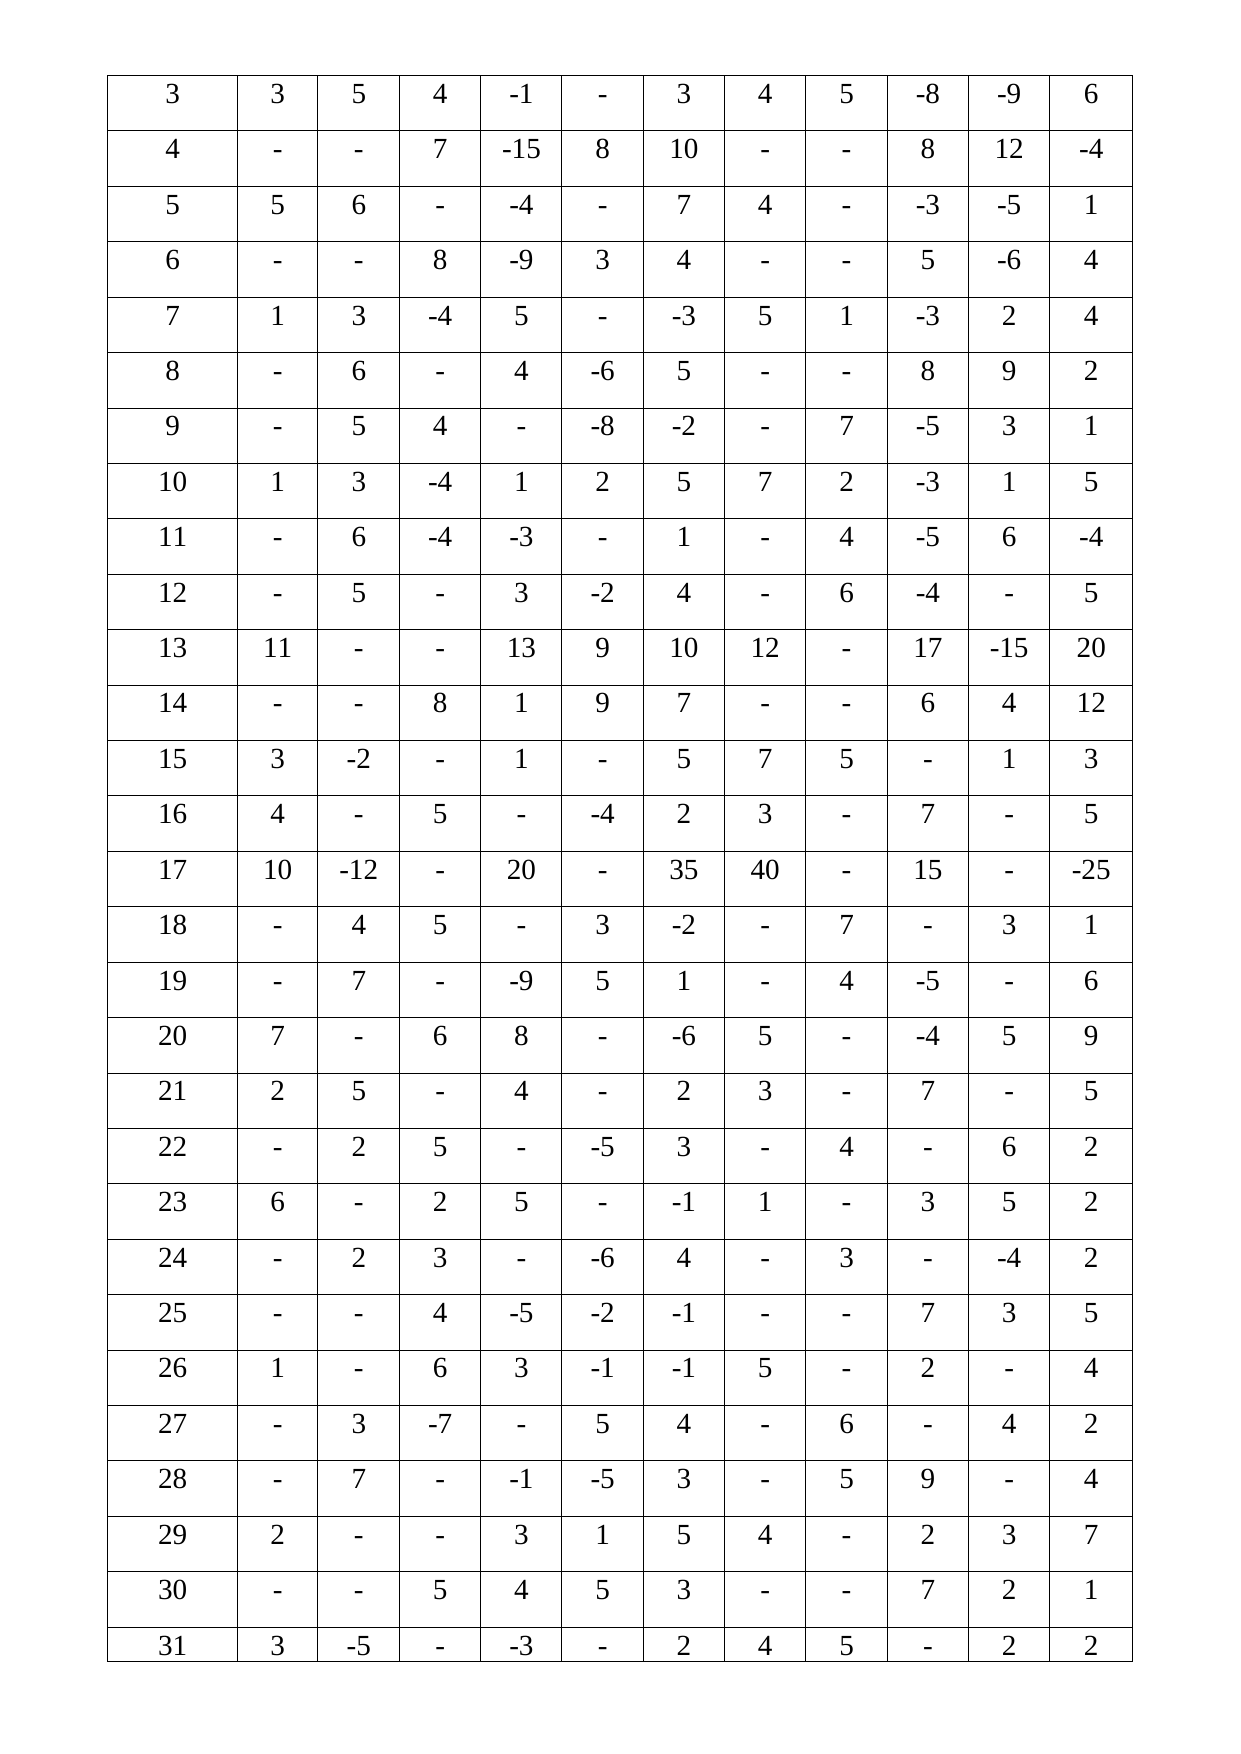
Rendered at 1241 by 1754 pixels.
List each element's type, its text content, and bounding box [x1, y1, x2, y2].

table_cell -8 [562, 409, 643, 463]
table_cell 7 [725, 464, 805, 518]
table_cell 5 [108, 187, 237, 241]
table_cell 2 [400, 1184, 480, 1239]
table_cell -3 [888, 187, 968, 241]
table_cell 4 [725, 1517, 805, 1571]
table_cell -4 [969, 1240, 1049, 1294]
table_cell 5 [481, 298, 561, 352]
table_cell - [725, 575, 805, 629]
table_cell -2 [562, 1295, 643, 1349]
table_cell - [806, 1074, 887, 1128]
table_cell -3 [644, 298, 724, 352]
table_cell - [481, 409, 561, 463]
table_cell - [238, 1461, 317, 1516]
table_cell 2 [1050, 1628, 1132, 1661]
table_cell - [725, 907, 805, 962]
table_cell 3 [644, 1461, 724, 1516]
table_cell 35 [644, 852, 724, 906]
table_cell - [969, 575, 1049, 629]
table_cell 5 [1050, 1074, 1132, 1128]
table_cell -2 [644, 907, 724, 962]
table_cell 8 [400, 686, 480, 740]
table_cell 5 [318, 1074, 399, 1128]
table_cell - [481, 907, 561, 962]
table_cell 4 [481, 1074, 561, 1128]
table_cell 5 [400, 1572, 480, 1627]
table_cell 24 [108, 1240, 237, 1294]
table_cell 3 [318, 464, 399, 518]
table_cell 6 [400, 1018, 480, 1072]
table_cell 12 [725, 630, 805, 684]
table_cell - [888, 907, 968, 962]
table_cell 3 [644, 1129, 724, 1183]
table_cell - [238, 575, 317, 629]
table_cell -9 [969, 76, 1049, 130]
table_cell -15 [969, 630, 1049, 684]
table_cell - [318, 796, 399, 851]
table_cell 11 [108, 519, 237, 574]
table_cell 3 [969, 1295, 1049, 1349]
table_cell -4 [400, 519, 480, 574]
table_cell 3 [806, 1240, 887, 1294]
table_cell -1 [644, 1351, 724, 1405]
table_cell - [238, 963, 317, 1017]
table_cell -3 [888, 298, 968, 352]
table_cell - [888, 1129, 968, 1183]
table_cell - [806, 131, 887, 186]
table_cell 7 [725, 741, 805, 795]
table_cell - [806, 1351, 887, 1405]
table_cell - [725, 1461, 805, 1516]
table_cell 6 [318, 353, 399, 407]
table_cell 1 [1050, 409, 1132, 463]
table_cell - [318, 686, 399, 740]
table_cell - [888, 1240, 968, 1294]
table_cell 5 [1050, 464, 1132, 518]
table_cell - [481, 1406, 561, 1460]
table_cell 7 [644, 686, 724, 740]
table_cell 1 [644, 963, 724, 1017]
table_cell 1 [1050, 1572, 1132, 1627]
table_cell 2 [969, 298, 1049, 352]
table_cell - [400, 1517, 480, 1571]
table_cell 4 [644, 1240, 724, 1294]
table_cell -1 [481, 76, 561, 130]
table_cell 2 [1050, 353, 1132, 407]
table_cell -8 [888, 76, 968, 130]
table_cell 6 [969, 1129, 1049, 1183]
table_cell - [562, 187, 643, 241]
table_cell -1 [644, 1184, 724, 1239]
table_cell -5 [562, 1129, 643, 1183]
table_cell - [969, 963, 1049, 1017]
table_cell 1 [806, 298, 887, 352]
table_cell 19 [108, 963, 237, 1017]
table_cell 5 [1050, 796, 1132, 851]
table_cell -25 [1050, 852, 1132, 906]
table_cell 4 [725, 76, 805, 130]
table_cell 27 [108, 1406, 237, 1460]
table_cell 4 [481, 353, 561, 407]
table_cell 13 [481, 630, 561, 684]
table_cell - [806, 187, 887, 241]
table_cell 3 [888, 1184, 968, 1239]
table_cell -4 [562, 796, 643, 851]
table_cell 2 [644, 1074, 724, 1128]
table_cell - [238, 1572, 317, 1627]
table_cell 4 [725, 187, 805, 241]
table_cell - [888, 1406, 968, 1460]
table_cell 30 [108, 1572, 237, 1627]
table_cell - [238, 1240, 317, 1294]
table_cell 5 [725, 1351, 805, 1405]
table_cell 1 [238, 464, 317, 518]
table_cell 25 [108, 1295, 237, 1349]
table_cell 4 [238, 796, 317, 851]
table_cell - [725, 1572, 805, 1627]
table_cell 6 [969, 519, 1049, 574]
table_cell 9 [108, 409, 237, 463]
table_cell -4 [888, 1018, 968, 1072]
table_cell - [238, 409, 317, 463]
table_cell 22 [108, 1129, 237, 1183]
table_cell -5 [888, 519, 968, 574]
table_cell 5 [1050, 1295, 1132, 1349]
table_cell - [562, 1074, 643, 1128]
table_cell 17 [108, 852, 237, 906]
table_cell 2 [318, 1129, 399, 1183]
table_cell -15 [481, 131, 561, 186]
table_cell -6 [562, 1240, 643, 1294]
table_cell 5 [725, 1018, 805, 1072]
table_cell 15 [108, 741, 237, 795]
table_cell - [400, 575, 480, 629]
table_cell 5 [725, 298, 805, 352]
table_cell - [318, 1572, 399, 1627]
table_cell - [725, 242, 805, 297]
table_cell 7 [806, 409, 887, 463]
table_cell - [318, 1295, 399, 1349]
table_cell 1 [1050, 187, 1132, 241]
table_cell -6 [969, 242, 1049, 297]
table_cell - [806, 353, 887, 407]
table_cell 4 [1050, 242, 1132, 297]
table_cell 4 [481, 1572, 561, 1627]
table_cell 12 [969, 131, 1049, 186]
table_cell -9 [481, 963, 561, 1017]
table_cell - [888, 1628, 968, 1661]
table_cell 3 [318, 298, 399, 352]
table_cell 6 [400, 1351, 480, 1405]
table_cell 1 [969, 464, 1049, 518]
table_cell 9 [562, 630, 643, 684]
table_cell 2 [644, 796, 724, 851]
table_cell -5 [481, 1295, 561, 1349]
table_cell - [318, 1184, 399, 1239]
table_cell -1 [644, 1295, 724, 1349]
table_cell 7 [318, 963, 399, 1017]
table_cell 3 [481, 575, 561, 629]
table_cell 20 [481, 852, 561, 906]
table_cell - [318, 1018, 399, 1072]
table_cell - [400, 1461, 480, 1516]
table_cell - [725, 1406, 805, 1460]
table_cell - [806, 1517, 887, 1571]
table_cell 3 [238, 741, 317, 795]
table_cell - [806, 630, 887, 684]
table_cell - [725, 1129, 805, 1183]
table_cell - [238, 1129, 317, 1183]
table_cell 6 [318, 519, 399, 574]
table_cell - [238, 242, 317, 297]
table_cell - [318, 1351, 399, 1405]
table_cell 1 [1050, 907, 1132, 962]
table_cell - [238, 353, 317, 407]
table_cell -12 [318, 852, 399, 906]
table_cell 5 [400, 796, 480, 851]
table_cell - [806, 1018, 887, 1072]
table_cell 8 [562, 131, 643, 186]
table_cell 8 [888, 353, 968, 407]
table_cell 7 [318, 1461, 399, 1516]
table_cell 5 [318, 409, 399, 463]
table_cell 7 [1050, 1517, 1132, 1571]
table_cell 6 [806, 575, 887, 629]
table_cell 5 [318, 575, 399, 629]
table_cell 3 [108, 76, 237, 130]
table_cell 3 [481, 1517, 561, 1571]
table_cell - [725, 1295, 805, 1349]
table_cell 5 [1050, 575, 1132, 629]
table_cell 5 [969, 1184, 1049, 1239]
table_cell 8 [481, 1018, 561, 1072]
table_cell 16 [108, 796, 237, 851]
table_cell 5 [806, 1461, 887, 1516]
table_cell -4 [888, 575, 968, 629]
table_cell 2 [1050, 1184, 1132, 1239]
table_cell 5 [318, 76, 399, 130]
table_cell -5 [888, 409, 968, 463]
table_cell 5 [562, 1572, 643, 1627]
table_cell 2 [318, 1240, 399, 1294]
table_cell 9 [562, 686, 643, 740]
table_cell - [725, 353, 805, 407]
table_cell 1 [725, 1184, 805, 1239]
table_cell 10 [238, 852, 317, 906]
table_cell 15 [888, 852, 968, 906]
table_cell 7 [238, 1018, 317, 1072]
table_cell 3 [481, 1351, 561, 1405]
table_cell 4 [644, 575, 724, 629]
table_cell -5 [562, 1461, 643, 1516]
table_cell 1 [238, 1351, 317, 1405]
table_cell 23 [108, 1184, 237, 1239]
table_cell - [318, 1517, 399, 1571]
table_cell - [562, 1184, 643, 1239]
table_cell - [238, 686, 317, 740]
table_cell - [481, 796, 561, 851]
table_cell 4 [400, 1295, 480, 1349]
table_cell - [806, 686, 887, 740]
table_cell 6 [1050, 963, 1132, 1017]
table_cell - [238, 131, 317, 186]
table_cell 3 [644, 1572, 724, 1627]
table_cell - [318, 630, 399, 684]
table_cell - [400, 353, 480, 407]
table_cell 7 [108, 298, 237, 352]
table_cell 4 [644, 1406, 724, 1460]
table_cell 2 [238, 1517, 317, 1571]
table_cell 5 [644, 741, 724, 795]
table_cell 4 [400, 76, 480, 130]
table_cell 5 [644, 1517, 724, 1571]
table_cell 8 [108, 353, 237, 407]
table_cell -5 [318, 1628, 399, 1661]
table_cell - [238, 1406, 317, 1460]
table_cell 5 [644, 353, 724, 407]
table_cell 4 [806, 519, 887, 574]
table_cell 20 [108, 1018, 237, 1072]
table_cell 3 [1050, 741, 1132, 795]
table_cell 10 [644, 131, 724, 186]
table_cell 7 [888, 1572, 968, 1627]
table_cell - [806, 796, 887, 851]
table_cell 7 [888, 796, 968, 851]
table_cell 3 [238, 76, 317, 130]
table_cell - [806, 1572, 887, 1627]
table_cell - [400, 741, 480, 795]
table_cell 6 [806, 1406, 887, 1460]
table_cell 12 [1050, 686, 1132, 740]
table_cell - [400, 187, 480, 241]
table_cell - [238, 907, 317, 962]
table_cell - [481, 1129, 561, 1183]
table_cell 2 [969, 1572, 1049, 1627]
table_cell 2 [562, 464, 643, 518]
table_cell 2 [1050, 1240, 1132, 1294]
table_cell -6 [562, 353, 643, 407]
table_cell 28 [108, 1461, 237, 1516]
table_cell 3 [725, 796, 805, 851]
table_cell -4 [481, 187, 561, 241]
table_cell 3 [969, 907, 1049, 962]
table_cell 4 [806, 1129, 887, 1183]
table_cell -4 [1050, 519, 1132, 574]
table_cell 7 [644, 187, 724, 241]
table_cell -2 [562, 575, 643, 629]
table_cell - [562, 519, 643, 574]
table_cell - [318, 131, 399, 186]
table_cell - [969, 1461, 1049, 1516]
table_cell 13 [108, 630, 237, 684]
table_cell 5 [400, 1129, 480, 1183]
table_cell 2 [644, 1628, 724, 1661]
table_cell -3 [481, 1628, 561, 1661]
table_cell 2 [1050, 1406, 1132, 1460]
table_cell - [562, 298, 643, 352]
table_cell - [969, 1351, 1049, 1405]
table_cell 21 [108, 1074, 237, 1128]
table_cell -4 [400, 464, 480, 518]
table_cell -1 [562, 1351, 643, 1405]
table_cell - [806, 1184, 887, 1239]
table_cell - [806, 242, 887, 297]
table_cell - [725, 1240, 805, 1294]
table_cell -3 [888, 464, 968, 518]
table_cell -3 [481, 519, 561, 574]
table_cell 10 [108, 464, 237, 518]
table_cell 7 [806, 907, 887, 962]
table_cell 2 [238, 1074, 317, 1128]
table_cell 2 [888, 1517, 968, 1571]
table_cell 4 [108, 131, 237, 186]
table_cell 9 [969, 353, 1049, 407]
table_cell 4 [806, 963, 887, 1017]
table_cell - [562, 1018, 643, 1072]
table_cell 6 [238, 1184, 317, 1239]
table_cell - [400, 1628, 480, 1661]
table_cell 6 [888, 686, 968, 740]
table_cell -4 [400, 298, 480, 352]
table_cell 5 [400, 907, 480, 962]
table_cell - [400, 630, 480, 684]
table_cell 3 [562, 242, 643, 297]
table_cell - [806, 852, 887, 906]
table_cell 40 [725, 852, 805, 906]
table_cell 4 [1050, 1351, 1132, 1405]
table_cell 17 [888, 630, 968, 684]
table_cell 5 [481, 1184, 561, 1239]
table_cell 14 [108, 686, 237, 740]
table_cell 4 [725, 1628, 805, 1661]
table_cell 11 [238, 630, 317, 684]
table_cell - [318, 242, 399, 297]
table_cell 9 [1050, 1018, 1132, 1072]
table_cell - [400, 963, 480, 1017]
table_cell 1 [644, 519, 724, 574]
table_cell - [725, 409, 805, 463]
table_cell 2 [969, 1628, 1049, 1661]
table_cell - [969, 796, 1049, 851]
table_cell 3 [969, 409, 1049, 463]
table_cell 4 [969, 686, 1049, 740]
table_cell 1 [969, 741, 1049, 795]
table_cell - [725, 963, 805, 1017]
table_cell - [481, 1240, 561, 1294]
table_cell - [969, 852, 1049, 906]
table_cell 1 [481, 686, 561, 740]
table_cell -4 [1050, 131, 1132, 186]
table_cell 6 [1050, 76, 1132, 130]
table_cell 8 [888, 131, 968, 186]
table_cell 5 [888, 242, 968, 297]
table_cell 4 [318, 907, 399, 962]
table_cell 5 [806, 76, 887, 130]
table_cell -5 [969, 187, 1049, 241]
table_cell 29 [108, 1517, 237, 1571]
table_cell -2 [644, 409, 724, 463]
table_cell 3 [318, 1406, 399, 1460]
table_cell - [238, 519, 317, 574]
table_cell 7 [888, 1295, 968, 1349]
table_cell 5 [644, 464, 724, 518]
table_cell 5 [969, 1018, 1049, 1072]
table_cell -2 [318, 741, 399, 795]
table_cell - [562, 1628, 643, 1661]
table_cell 7 [400, 131, 480, 186]
table_cell - [888, 741, 968, 795]
table_cell 4 [1050, 298, 1132, 352]
table_cell 5 [806, 741, 887, 795]
table_cell 3 [969, 1517, 1049, 1571]
table_cell -6 [644, 1018, 724, 1072]
table_cell 7 [888, 1074, 968, 1128]
table_cell -1 [481, 1461, 561, 1516]
table_cell -9 [481, 242, 561, 297]
table_cell 2 [806, 464, 887, 518]
table_cell 9 [888, 1461, 968, 1516]
table_cell 5 [238, 187, 317, 241]
table_cell - [238, 1295, 317, 1349]
table_cell 1 [238, 298, 317, 352]
table_cell - [562, 852, 643, 906]
table_cell 6 [318, 187, 399, 241]
table_cell 4 [1050, 1461, 1132, 1516]
table_cell 3 [400, 1240, 480, 1294]
table_cell - [806, 1295, 887, 1349]
table_cell 1 [481, 464, 561, 518]
table_cell - [562, 741, 643, 795]
table_cell 5 [806, 1628, 887, 1661]
table_cell 2 [1050, 1129, 1132, 1183]
table_cell -7 [400, 1406, 480, 1460]
table_cell 10 [644, 630, 724, 684]
table_cell 3 [644, 76, 724, 130]
table_cell 5 [562, 963, 643, 1017]
table_cell 2 [888, 1351, 968, 1405]
table_cell - [725, 131, 805, 186]
table_cell - [562, 76, 643, 130]
table_cell 1 [562, 1517, 643, 1571]
table_cell 3 [238, 1628, 317, 1661]
table_cell 26 [108, 1351, 237, 1405]
table_cell - [400, 852, 480, 906]
table_cell 1 [481, 741, 561, 795]
table_cell - [725, 519, 805, 574]
table_cell -5 [888, 963, 968, 1017]
table_cell 4 [644, 242, 724, 297]
table_cell 20 [1050, 630, 1132, 684]
table_cell 3 [725, 1074, 805, 1128]
table_cell 18 [108, 907, 237, 962]
table_cell 12 [108, 575, 237, 629]
table_cell 6 [108, 242, 237, 297]
table_cell - [969, 1074, 1049, 1128]
table_cell 3 [562, 907, 643, 962]
table_cell - [400, 1074, 480, 1128]
table_cell 31 [108, 1628, 237, 1661]
table_cell - [725, 686, 805, 740]
table_cell 8 [400, 242, 480, 297]
table_cell 4 [969, 1406, 1049, 1460]
table_cell 5 [562, 1406, 643, 1460]
table_cell 4 [400, 409, 480, 463]
